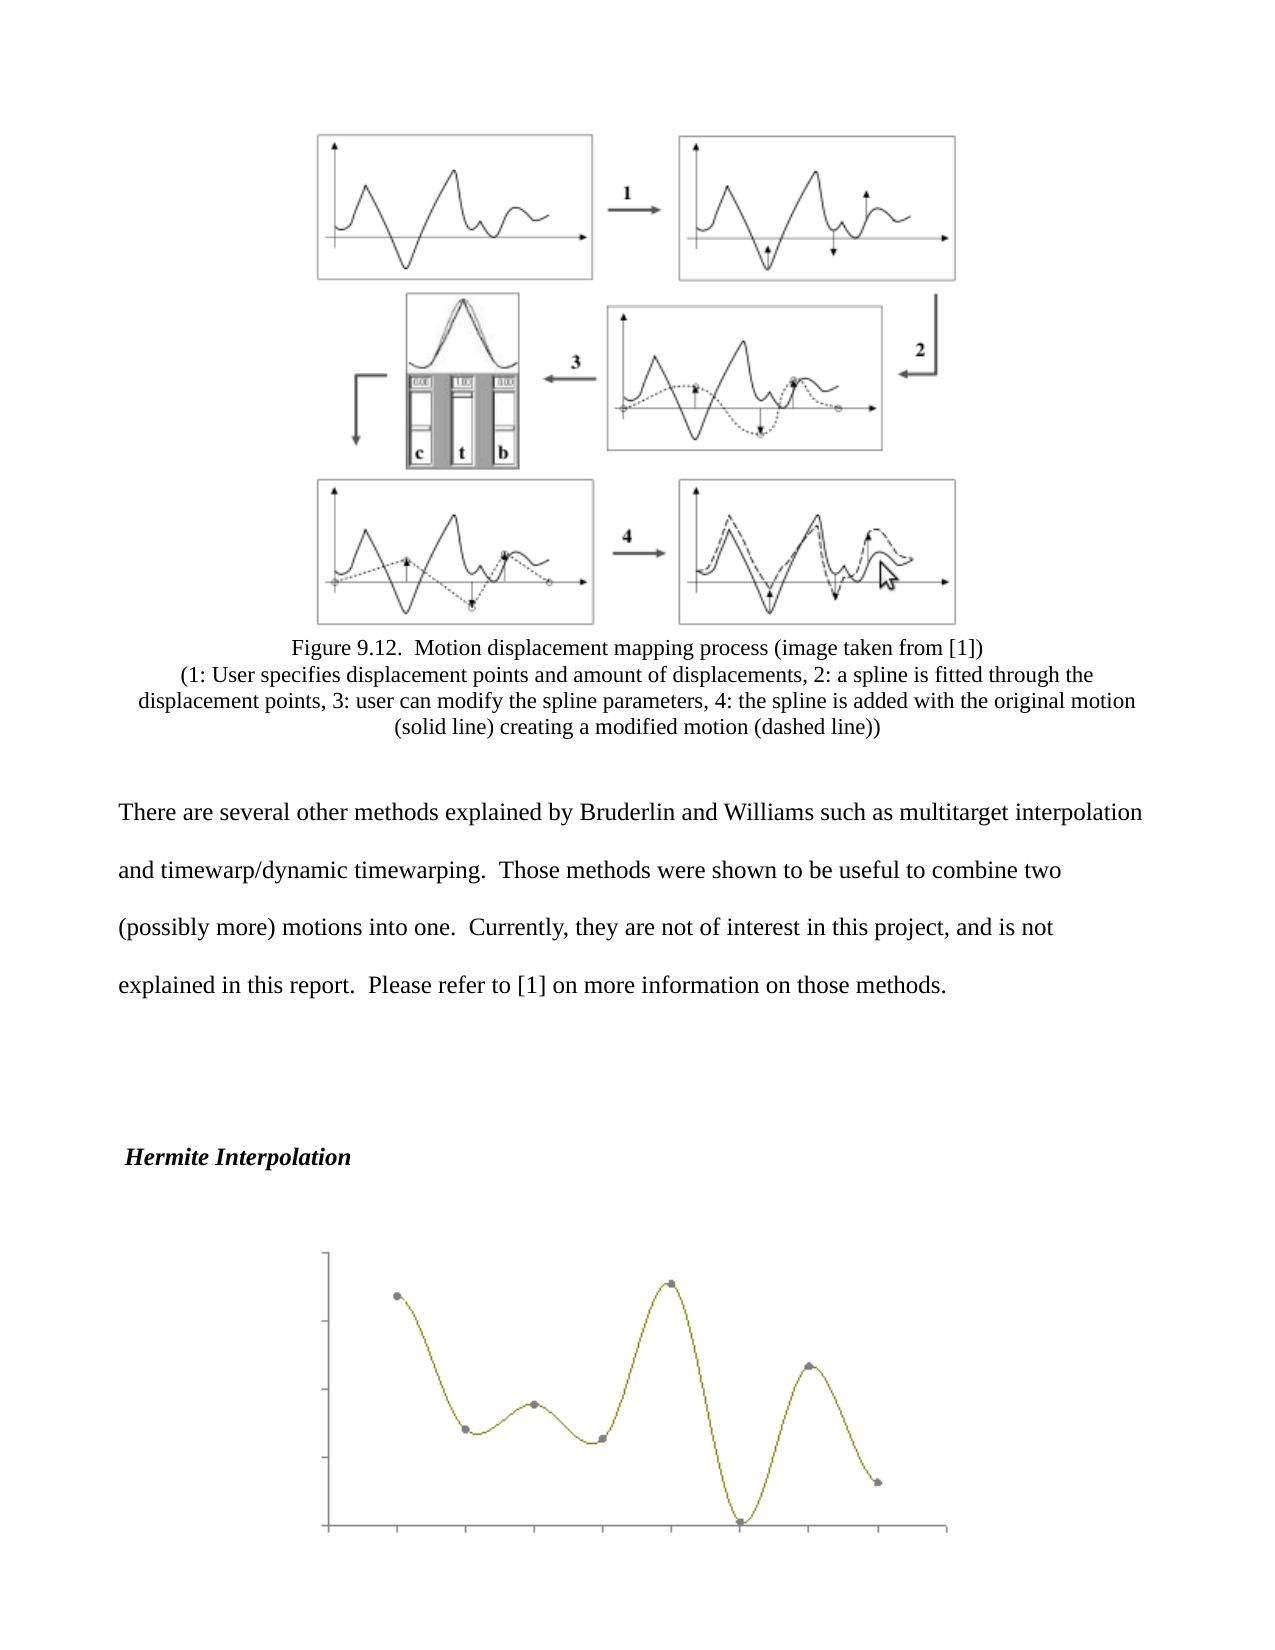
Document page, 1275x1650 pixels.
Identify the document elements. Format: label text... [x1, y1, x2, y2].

picture [311, 1243, 964, 1553]
text Hermite Interpolation [118, 1142, 1157, 1171]
text There are several other methods explained by Bruderlin and Williams such as multitarget interpolation and timewarp/dynamic timewarping. Those methods were shown to be useful to combine two (possibly more) motions into one. Currently, they are not of interest in this project, and is not explained in this report. Please refer to [1] on more information on those methods. [118, 797, 1157, 998]
text Figure 9.12. Motion displacement mapping process (image taken from [1]) [118, 633, 1157, 661]
picture [311, 125, 964, 633]
text (1: User specifies displacement points and amount of displacements, 2: a spline is fitted through the displacement points, 3: user can modify the spline parameters, 4: the spline is added with the original motion (solid line) creating a modified motion (dashed line)) [118, 661, 1157, 740]
